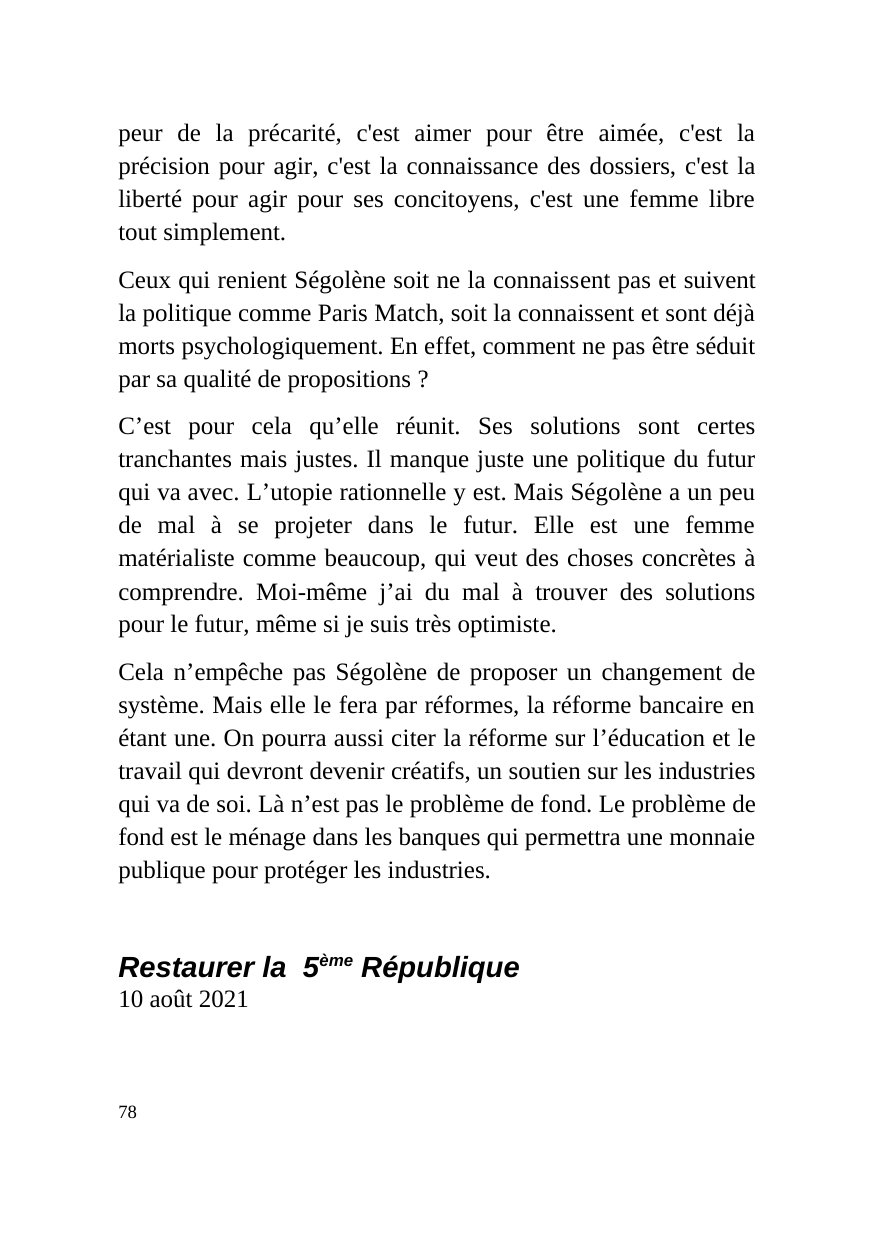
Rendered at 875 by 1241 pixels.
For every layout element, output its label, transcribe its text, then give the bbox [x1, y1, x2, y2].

text Ceux qui renient Ségolène soit ne la connaissent pas et suivent la politique comme Paris Match, soit la connaissent et sont déjà morts psychologiquement. En effet, comment ne pas être séduit par sa qualité de propositions ? [118, 265, 756, 393]
text C’est pour cela qu’elle réunit. Ses solutions sont certes tranchantes mais justes. Il manque juste une politique du futur qui va avec. L’utopie rationnelle y est. Mais Ségolène a un peu de mal à se projeter dans le futur. Elle est une femme matérialiste comme beaucoup, qui veut des choses concrètes à comprendre. Moi-même j’ai du mal à trouver des solutions pour le futur, même si je suis très optimiste. [118, 411, 756, 638]
text 10 août 2021 [118, 984, 756, 1013]
text peur de la précarité, c'est aimer pour être aimée, c'est la précision pour agir, c'est la connaissance des dossiers, c'est la liberté pour agir pour ses concitoyens, c'est une femme libre tout simplement. [118, 118, 756, 246]
subtitle Restaurer la 5ème République [118, 951, 756, 984]
text Cela n’empêche pas Ségolène de proposer un changement de système. Mais elle le fera par réformes, la réforme bancaire en étant une. On pourra aussi citer la réforme sur l’éducation et le travail qui devront devenir créatifs, un soutien sur les industries qui va de soi. Là n’est pas le problème de fond. Le problème de fond est le ménage dans les banques qui permettra une monnaie publique pour protéger les industries. [118, 657, 756, 884]
